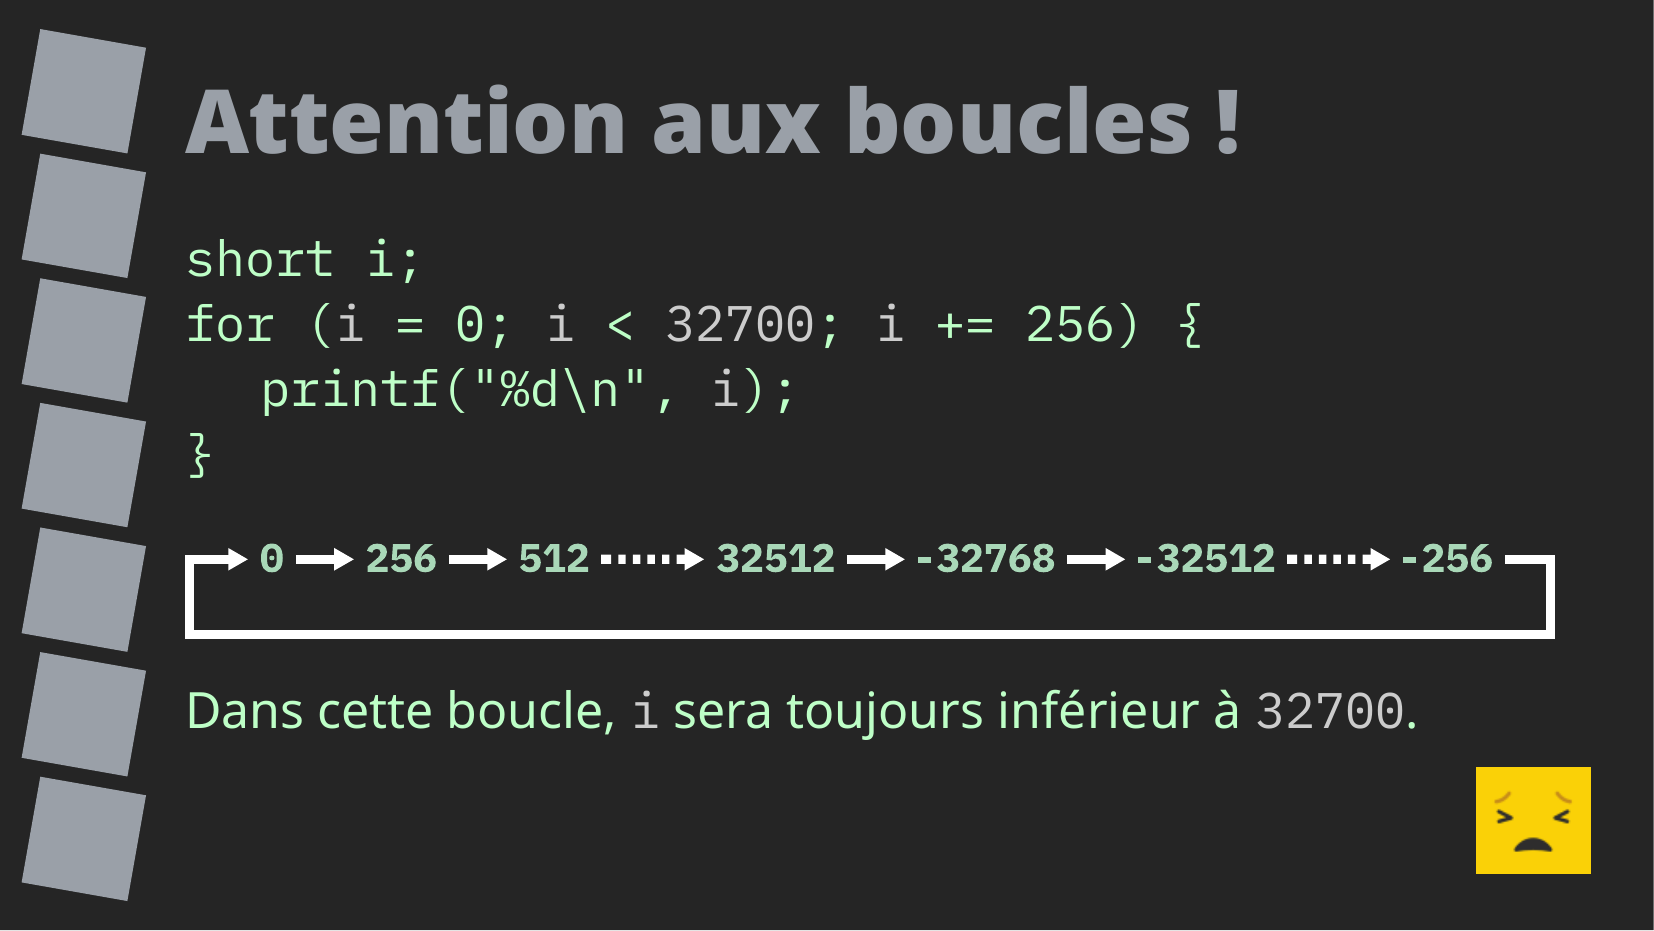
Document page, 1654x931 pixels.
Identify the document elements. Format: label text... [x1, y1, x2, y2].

picture [1476, 767, 1591, 874]
list short i; for (i = 0; i < 32700; i += 256) { printf("%d\n", i); } [184, 225, 1636, 547]
list Dans cette boucle, i sera toujours inférieur à 32700. [184, 577, 1636, 900]
title Attention aux boucles ! [184, 59, 1654, 154]
picture [184, 543, 1556, 640]
